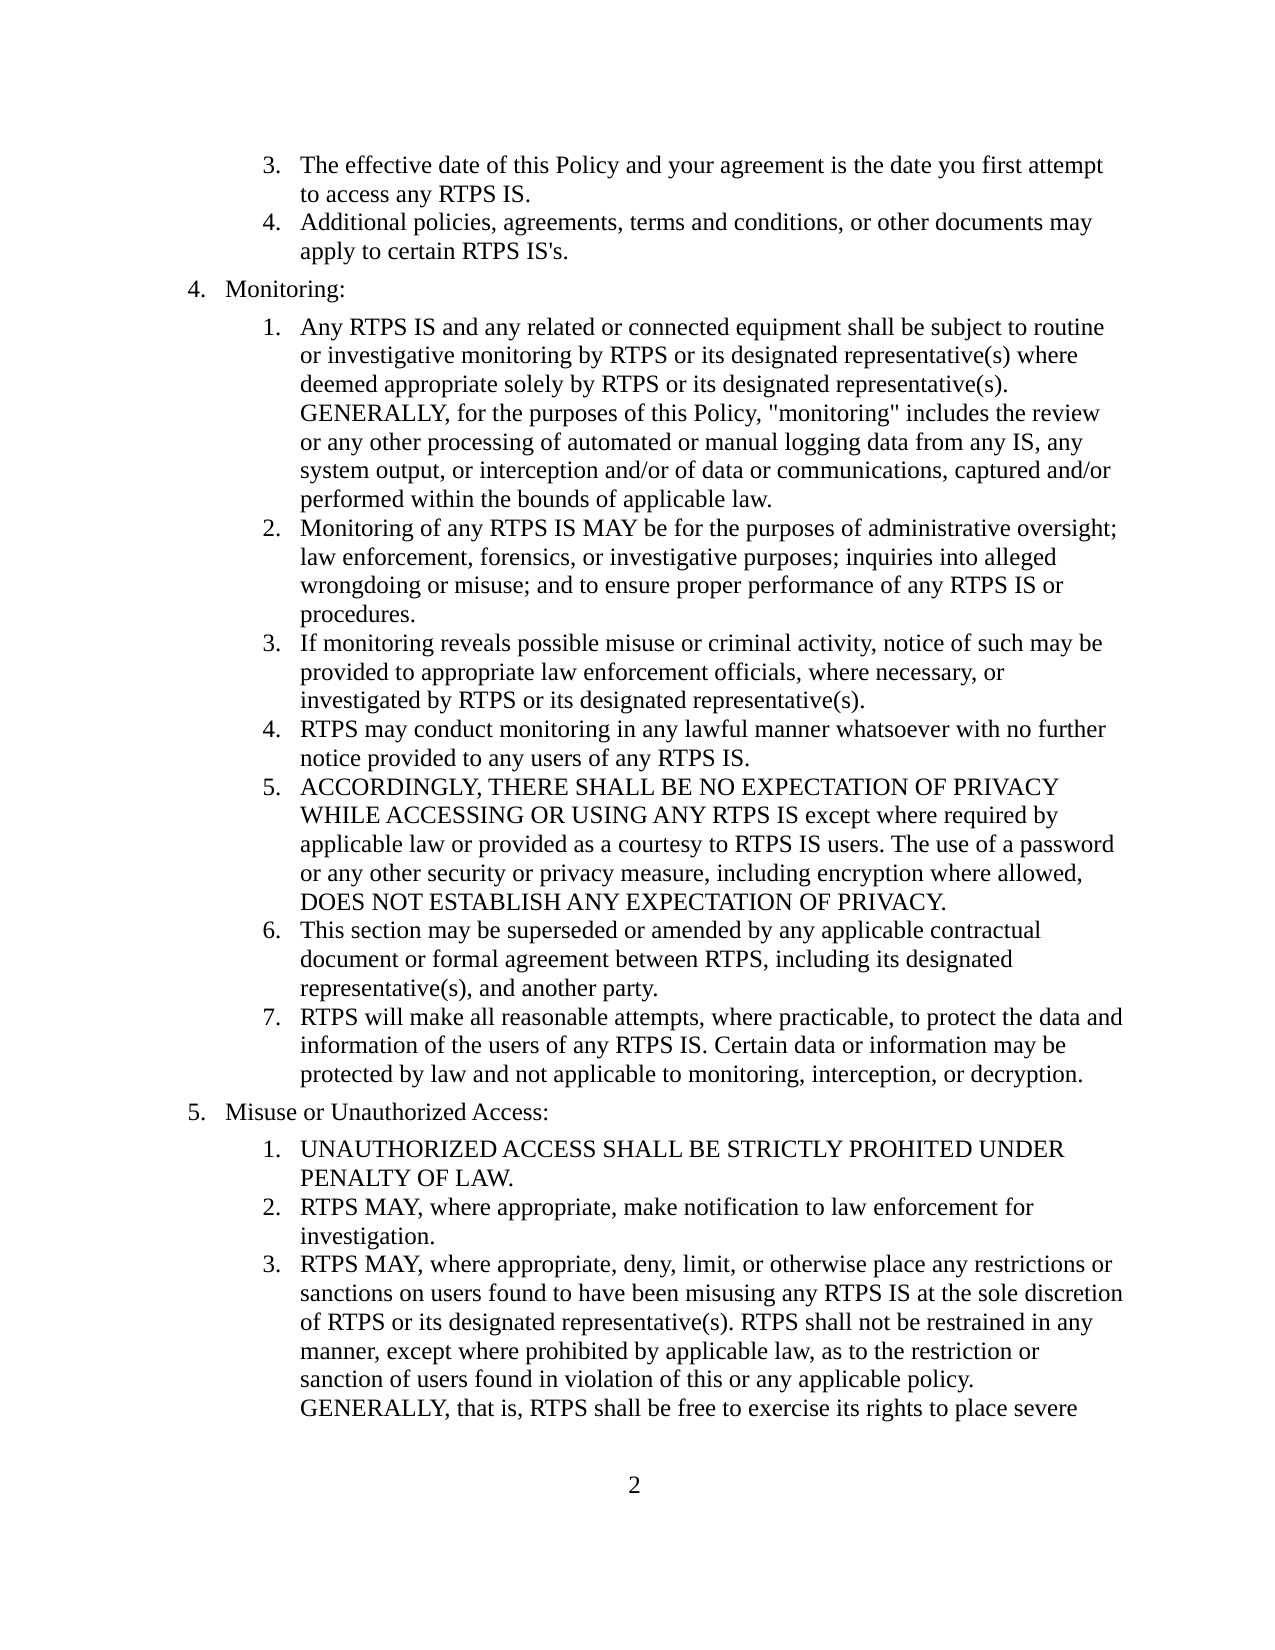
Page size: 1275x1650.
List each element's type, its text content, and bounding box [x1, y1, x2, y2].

list RTPS may conduct monitoring in any lawful manner whatsoever with no further notice provided to any users of any RTPS IS. [262, 714, 1125, 772]
list This section may be superseded or amended by any applicable contractual document or formal agreement between RTPS, including its designated representative(s), and another party. [262, 915, 1125, 1002]
list Additional policies, agreements, terms and conditions, or other documents may apply to certain RTPS IS's. [262, 207, 1125, 265]
list RTPS will make all reasonable attempts, where practicable, to protect the data and information of the users of any RTPS IS. Certain data or information may be protected by law and not applicable to monitoring, interception, or decryption. [262, 1002, 1125, 1088]
list Misuse or Unauthorized Access: [187, 1097, 1125, 1126]
list UNAUTHORIZED ACCESS SHALL BE STRICTLY PROHITED UNDER PENALTY OF LAW. [262, 1134, 1125, 1192]
list RTPS MAY, where appropriate, make notification to law enforcement for investigation. [262, 1192, 1125, 1249]
list Any RTPS IS and any related or connected equipment shall be subject to routine or investigative monitoring by RTPS or its designated representative(s) where deemed appropriate solely by RTPS or its designated representative(s). GENERALLY, for the purposes of this Policy, "monitoring" includes the review or any other processing of automated or manual logging data from any IS, any system output, or interception and/or of data or communications, captured and/or performed within the bounds of applicable law. [262, 312, 1125, 513]
list Monitoring of any RTPS IS MAY be for the purposes of administrative oversight; law enforcement, forensics, or investigative purposes; inquiries into alleged wrongdoing or misuse; and to ensure proper performance of any RTPS IS or procedures. [262, 513, 1125, 628]
list ACCORDINGLY, THERE SHALL BE NO EXPECTATION OF PRIVACY WHILE ACCESSING OR USING ANY RTPS IS except where required by applicable law or provided as a courtesy to RTPS IS users. The use of a password or any other security or privacy measure, including encryption where allowed, DOES NOT ESTABLISH ANY EXPECTATION OF PRIVACY. [262, 772, 1125, 915]
list RTPS MAY, where appropriate, deny, limit, or otherwise place any restrictions or sanctions on users found to have been misusing any RTPS IS at the sole discretion of RTPS or its designated representative(s). RTPS shall not be restrained in any manner, except where prohibited by applicable law, as to the restriction or sanction of users found in violation of this or any applicable policy. GENERALLY, that is, RTPS shall be free to exercise its rights to place severe [262, 1249, 1125, 1422]
list If monitoring reveals possible misuse or criminal activity, notice of such may be provided to appropriate law enforcement officials, where necessary, or investigated by RTPS or its designated representative(s). [262, 628, 1125, 714]
list Monitoring: [187, 274, 1125, 303]
list The effective date of this Policy and your agreement is the date you first attempt to access any RTPS IS. [262, 150, 1125, 207]
